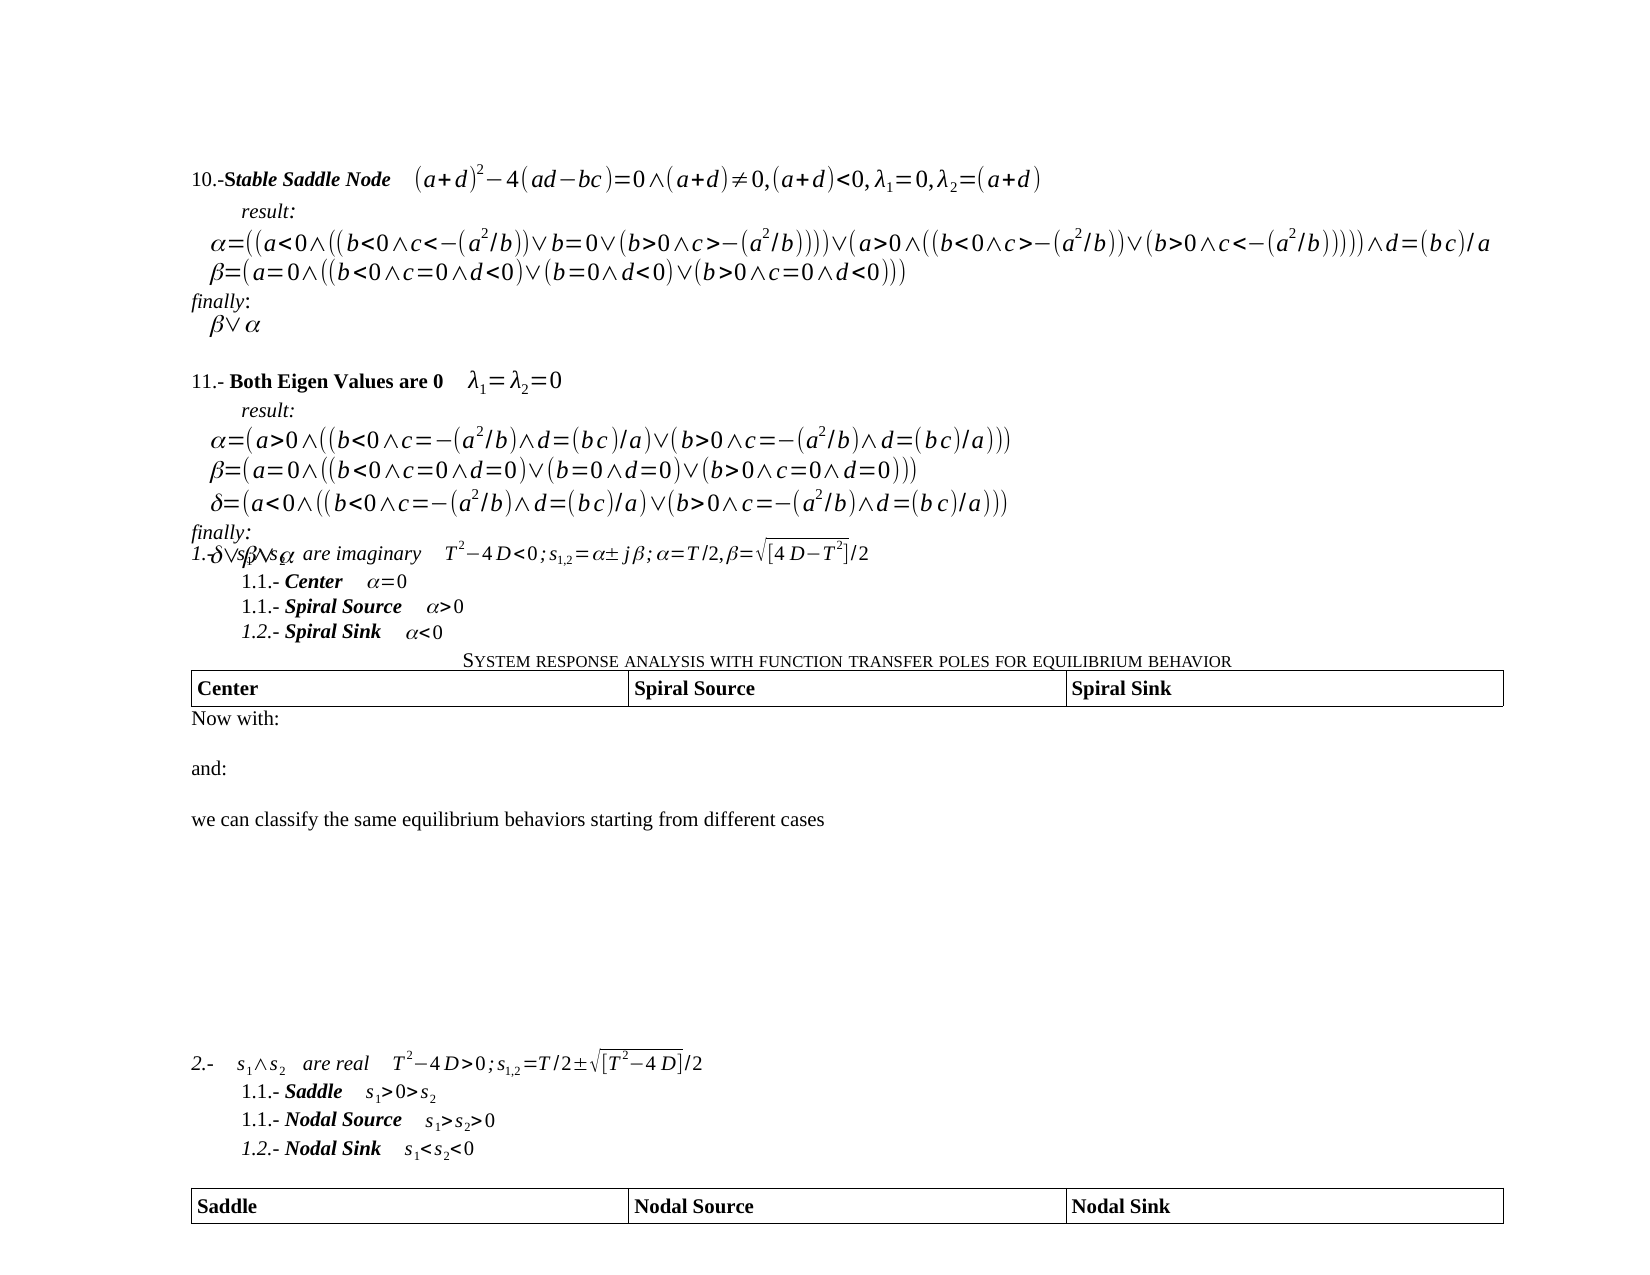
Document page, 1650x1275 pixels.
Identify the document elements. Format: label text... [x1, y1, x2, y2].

text finally: [191, 518, 1503, 537]
text 1.1.- Spiral Source [191, 594, 1503, 618]
text 1.1.- Nodal Source [191, 1107, 1503, 1134]
text 1.2.- Spiral Sink [191, 619, 1503, 643]
table_header Nodal Source [629, 1189, 1066, 1223]
text 1.1.- Center [191, 569, 1503, 593]
text result: [191, 197, 1503, 223]
table_header Nodal Sink [1067, 1189, 1503, 1223]
subtitle System response analysis with function transfer poles for equilibrium behavior [191, 648, 1503, 670]
text we can classify the same equilibrium behaviors starting from different cases [191, 807, 1503, 831]
table_header Spiral Source [629, 671, 1066, 706]
table_header Center [192, 671, 628, 706]
text 11.- Both Eigen Values are 0 [191, 367, 1503, 398]
text Now with: [191, 707, 1503, 730]
text 1.1.- Saddle [191, 1079, 1503, 1106]
table_header Saddle [192, 1189, 628, 1223]
text result: [191, 398, 1503, 422]
text 1.2.- Nodal Sink [191, 1136, 1503, 1162]
table_header Spiral Sink [1067, 671, 1503, 706]
text 2.- are real [191, 1047, 1503, 1078]
text 10.-Stable Saddle Node [191, 161, 1503, 196]
text 1.- are imaginary [191, 537, 1503, 568]
text finally: [191, 287, 1503, 314]
text and: [191, 756, 1503, 780]
